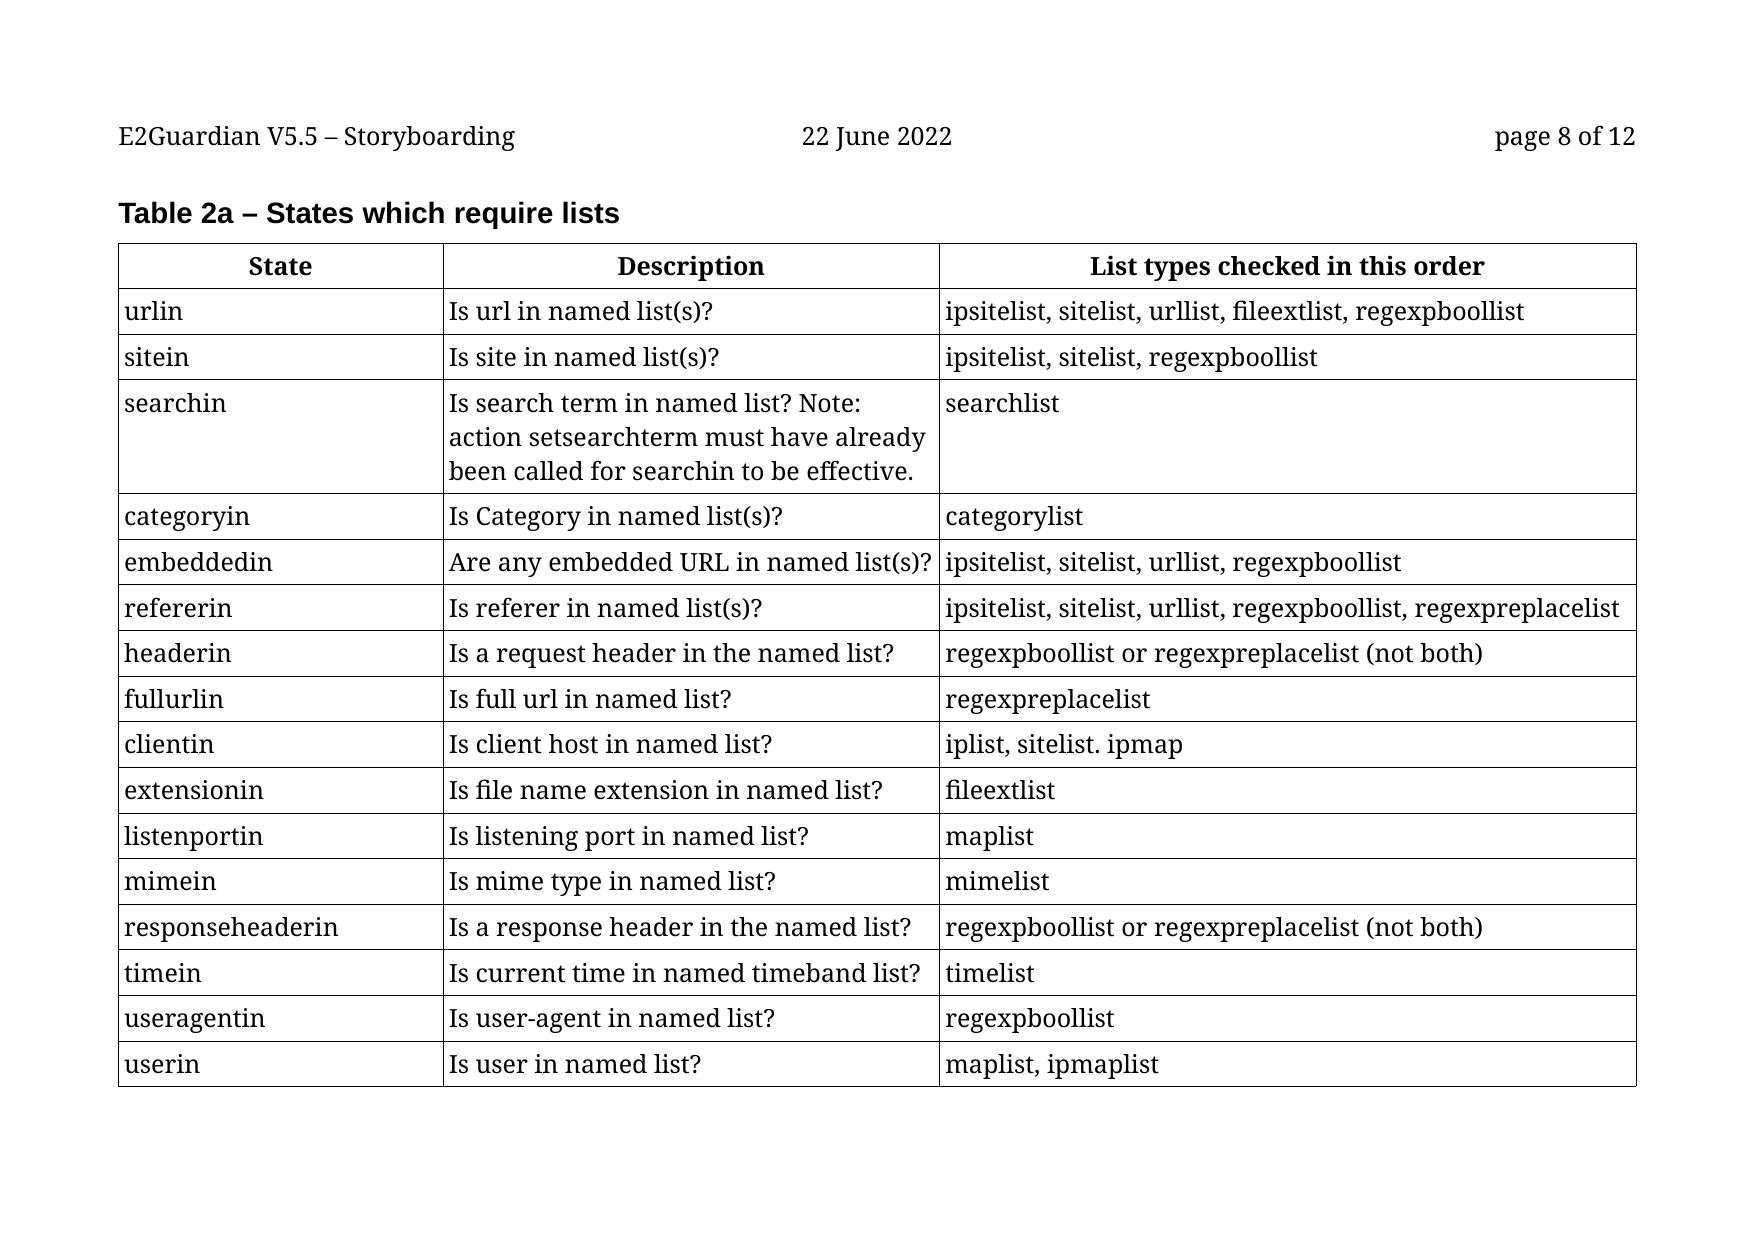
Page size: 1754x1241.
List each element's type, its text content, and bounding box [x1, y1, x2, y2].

table_cell Is client host in named list? [444, 722, 939, 767]
table_cell maplist, ipmaplist [940, 1042, 1636, 1086]
table_cell listenportin [119, 814, 443, 858]
table_cell urlin [119, 289, 443, 334]
table_cell fullurlin [119, 677, 443, 721]
table_cell timein [119, 950, 443, 995]
table_cell regexpboollist or regexpreplacelist (not both) [940, 905, 1636, 949]
table_cell Is search term in named list? Note: action setsearchterm must have already been called for searchin to be effective. [444, 380, 939, 493]
table_cell categorylist [940, 494, 1636, 539]
table_cell regexpboollist [940, 996, 1636, 1041]
table_cell responseheaderin [119, 905, 443, 949]
table_cell refererin [119, 585, 443, 630]
table_header List types checked in this order [940, 244, 1636, 288]
table_cell searchlist [940, 380, 1636, 493]
table_cell embeddedin [119, 540, 443, 584]
table_cell categoryin [119, 494, 443, 539]
table_cell Is url in named list(s)? [444, 289, 939, 334]
table_cell Is mime type in named list? [444, 859, 939, 904]
table_cell Are any embedded URL in named list(s)? [444, 540, 939, 584]
table_cell iplist, sitelist. ipmap [940, 722, 1636, 767]
table_cell extensionin [119, 768, 443, 812]
table_cell timelist [940, 950, 1636, 995]
table_cell ipsitelist, sitelist, urllist, regexpboollist, regexpreplacelist [940, 585, 1636, 630]
table_cell Is listening port in named list? [444, 814, 939, 858]
table_cell ipsitelist, sitelist, urllist, fileextlist, regexpboollist [940, 289, 1636, 334]
table_cell ipsitelist, sitelist, urllist, regexpboollist [940, 540, 1636, 584]
table_cell ipsitelist, sitelist, regexpboollist [940, 335, 1636, 379]
table_cell Is Category in named list(s)? [444, 494, 939, 539]
table_cell useragentin [119, 996, 443, 1041]
table_cell headerin [119, 631, 443, 676]
table_cell Is user in named list? [444, 1042, 939, 1086]
table_cell regexpreplacelist [940, 677, 1636, 721]
table_cell Is a response header in the named list? [444, 905, 939, 949]
table_cell regexpboollist or regexpreplacelist (not both) [940, 631, 1636, 676]
table_cell searchin [119, 380, 443, 493]
table_cell mimein [119, 859, 443, 904]
table_cell Is current time in named timeband list? [444, 950, 939, 995]
table_cell mimelist [940, 859, 1636, 904]
table_cell Is full url in named list? [444, 677, 939, 721]
table_cell sitein [119, 335, 443, 379]
table_header Description [444, 244, 939, 288]
table_cell maplist [940, 814, 1636, 858]
table_cell Is file name extension in named list? [444, 768, 939, 812]
table_header State [119, 244, 443, 288]
table_cell clientin [119, 722, 443, 767]
table_cell Is site in named list(s)? [444, 335, 939, 379]
table_cell userin [119, 1042, 443, 1086]
table_cell Is referer in named list(s)? [444, 585, 939, 630]
table_cell fileextlist [940, 768, 1636, 812]
table_cell Is a request header in the named list? [444, 631, 939, 676]
subtitle Table 2a – States which require lists [118, 196, 1636, 230]
table_cell Is user-agent in named list? [444, 996, 939, 1041]
